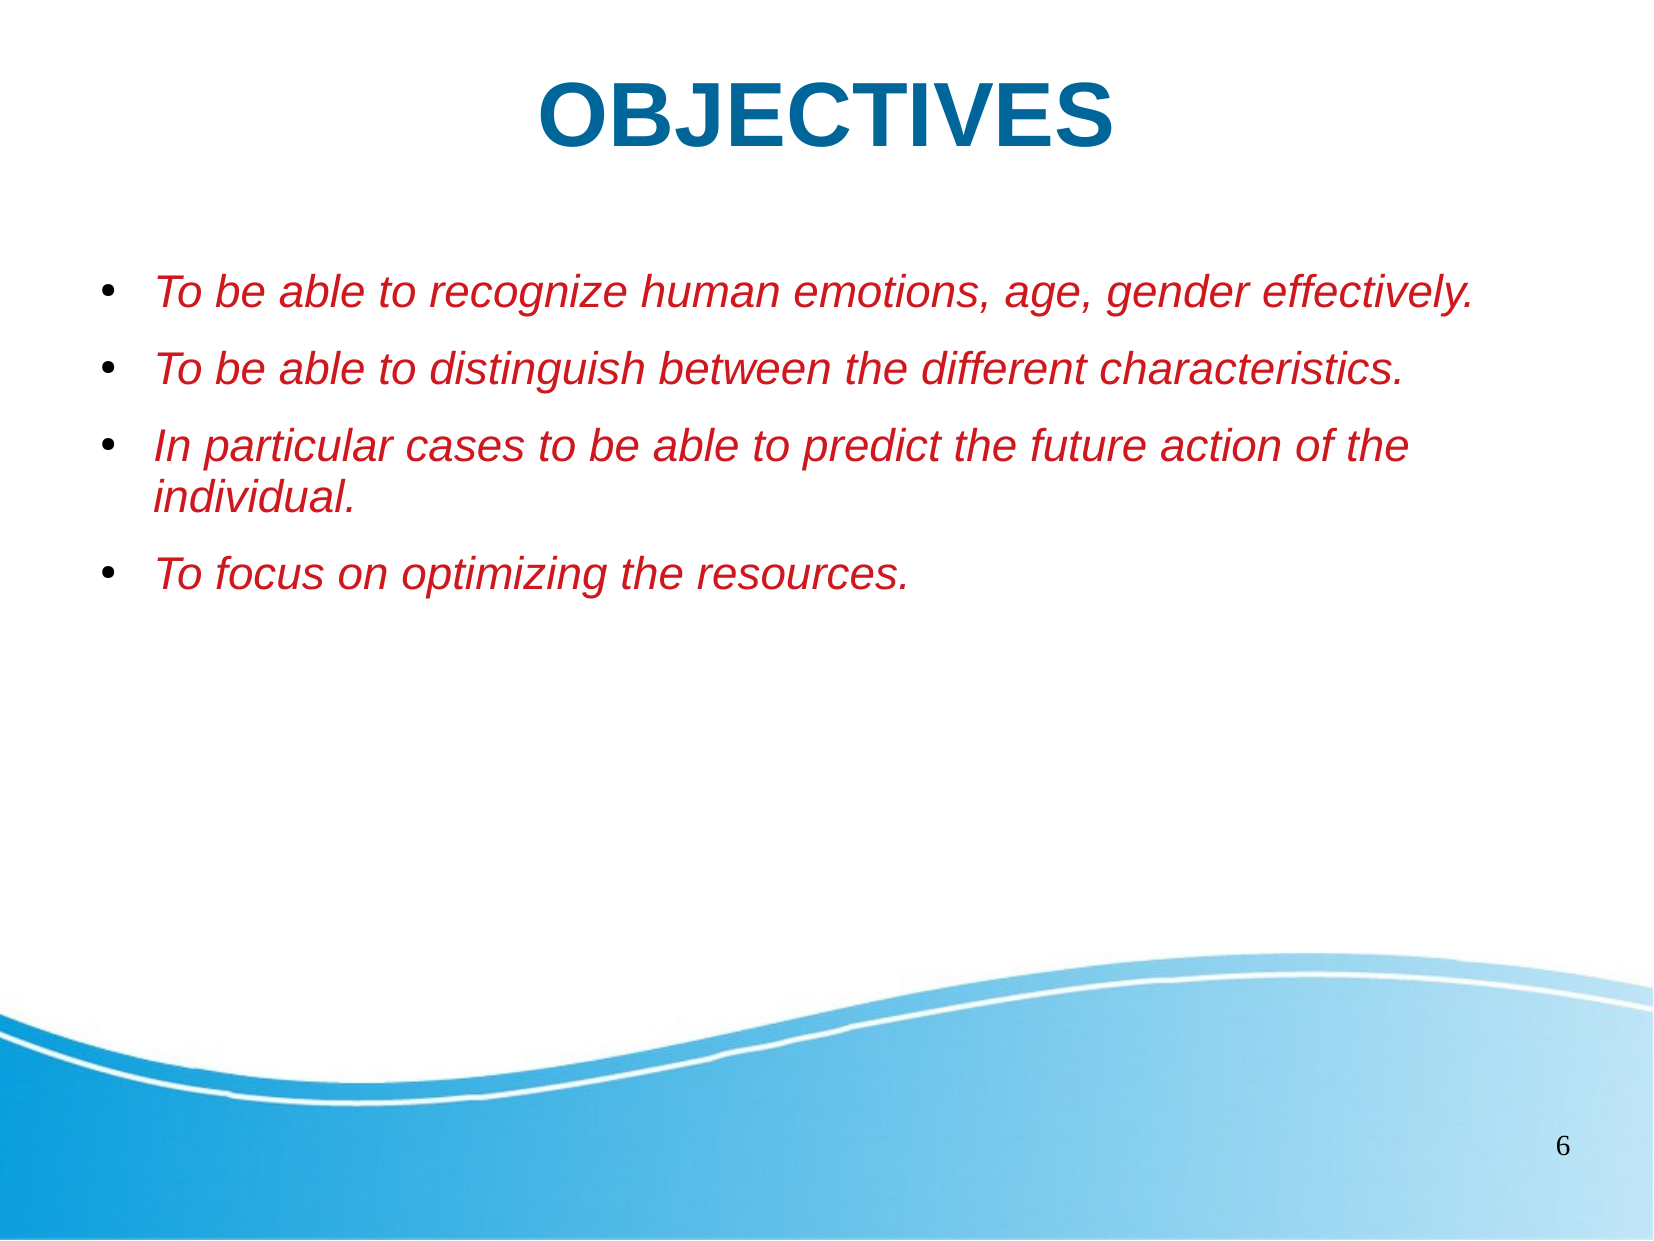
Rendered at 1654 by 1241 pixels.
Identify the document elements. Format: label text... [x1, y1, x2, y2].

title OBJECTIVES [82, 11, 1571, 178]
list To be able to recognize human emotions, age, gender effectively. To be able to distinguish between the different characteristics. In particular cases to be able to predict the future action of the individual. To focus on optimizing the resources. [82, 178, 1571, 969]
picture [0, 952, 1654, 1240]
